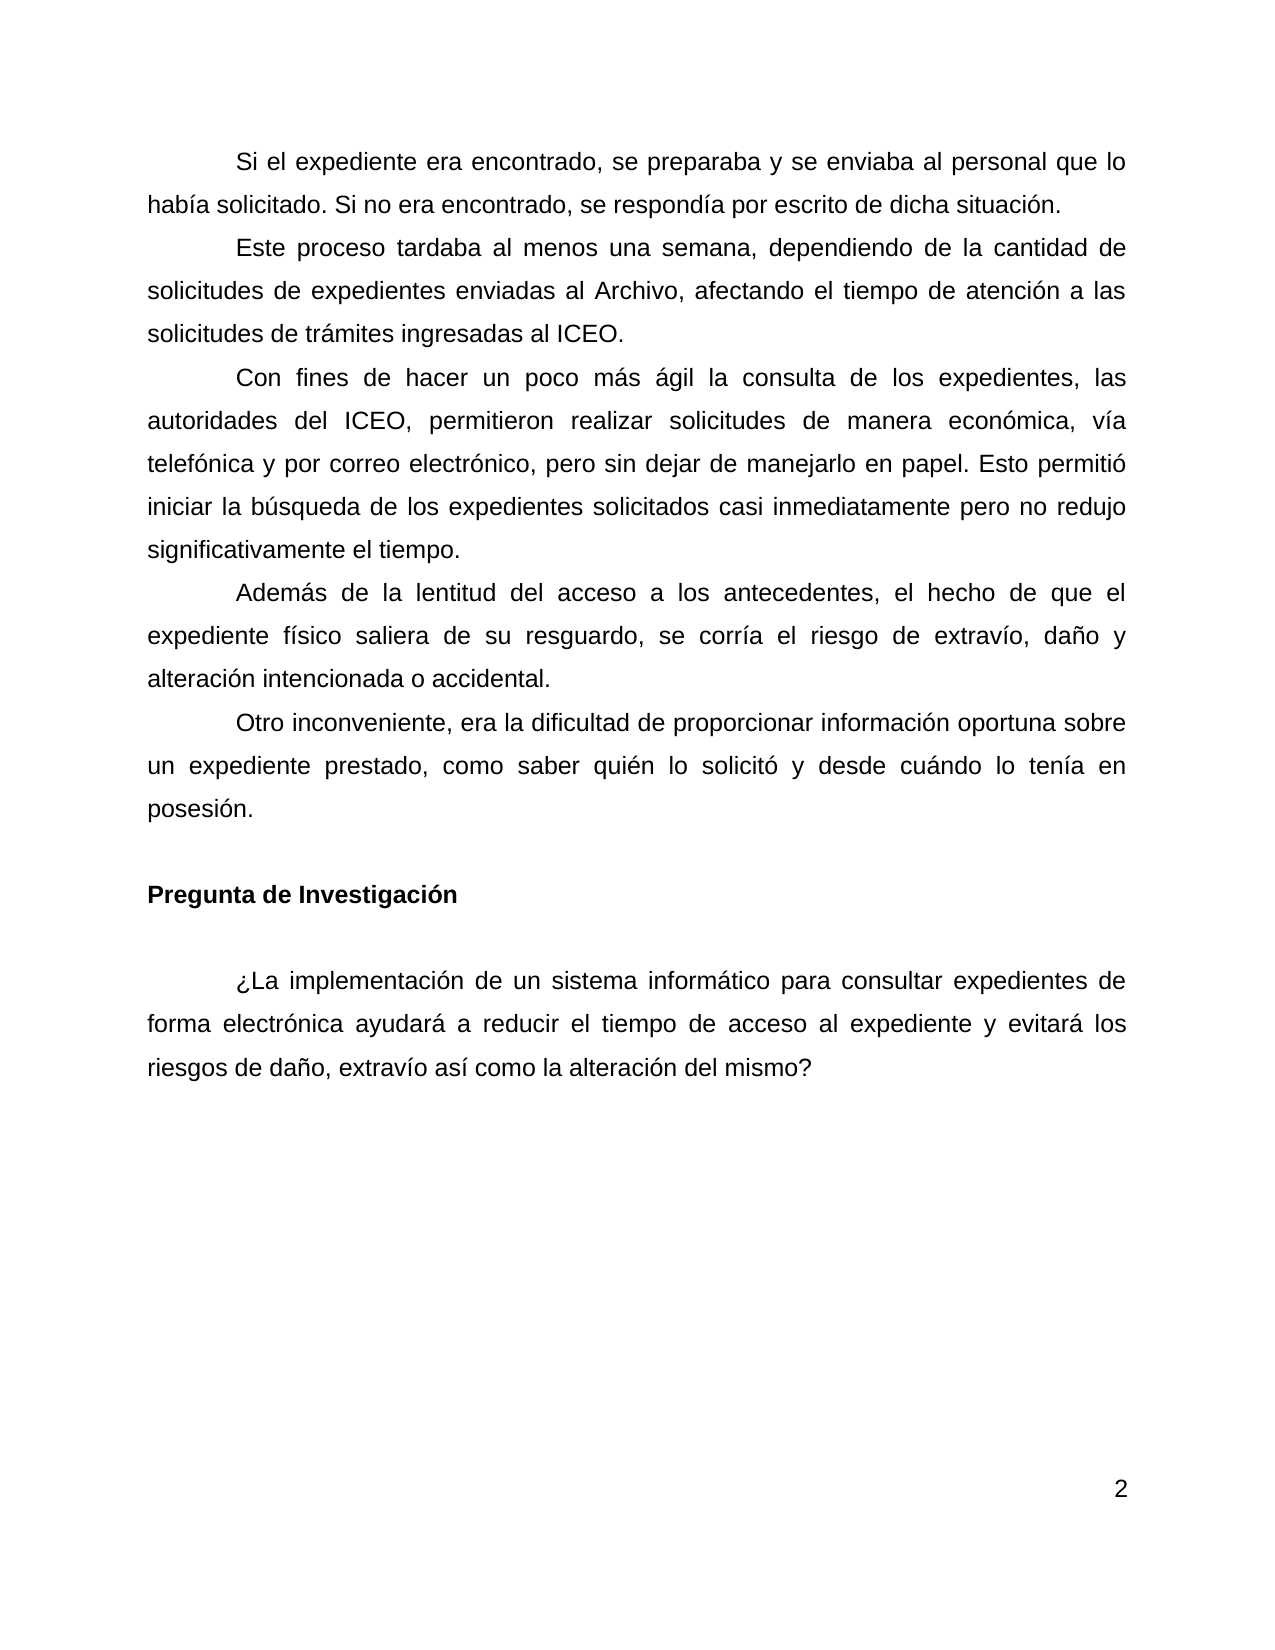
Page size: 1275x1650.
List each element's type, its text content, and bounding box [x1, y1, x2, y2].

text Este proceso tardaba al menos una semana, dependiendo de la cantidad de solicitudes de expedientes enviadas al Archivo, afectando el tiempo de atención a las solicitudes de trámites ingresadas al ICEO. [147, 233, 1128, 348]
text Además de la lentitud del acceso a los antecedentes, el hecho de que el expediente físico saliera de su resguardo, se corría el riesgo de extravío, daño y alteración intencionada o accidental. [147, 578, 1128, 693]
text Otro inconveniente, era la dificultad de proporcionar información oportuna sobre un expediente prestado, como saber quién lo solicitó y desde cuándo lo tenía en posesión. [147, 708, 1128, 823]
text Con fines de hacer un poco más ágil la consulta de los expedientes, las autoridades del ICEO, permitieron realizar solicitudes de manera económica, vía telefónica y por correo electrónico, pero sin dejar de manejarlo en papel. Esto permitió iniciar la búsqueda de los expedientes solicitados casi inmediatamente pero no redujo significativamente el tiempo. [147, 363, 1128, 564]
text Si el expediente era encontrado, se preparaba y se enviaba al personal que lo había solicitado. Si no era encontrado, se respondía por escrito de dicha situación. [147, 147, 1128, 219]
text Pregunta de Investigación [147, 880, 1128, 909]
text ¿La implementación de un sistema informático para consultar expedientes de forma electrónica ayudará a reducir el tiempo de acceso al expediente y evitará los riesgos de daño, extravío así como la alteración del mismo? [147, 966, 1128, 1081]
